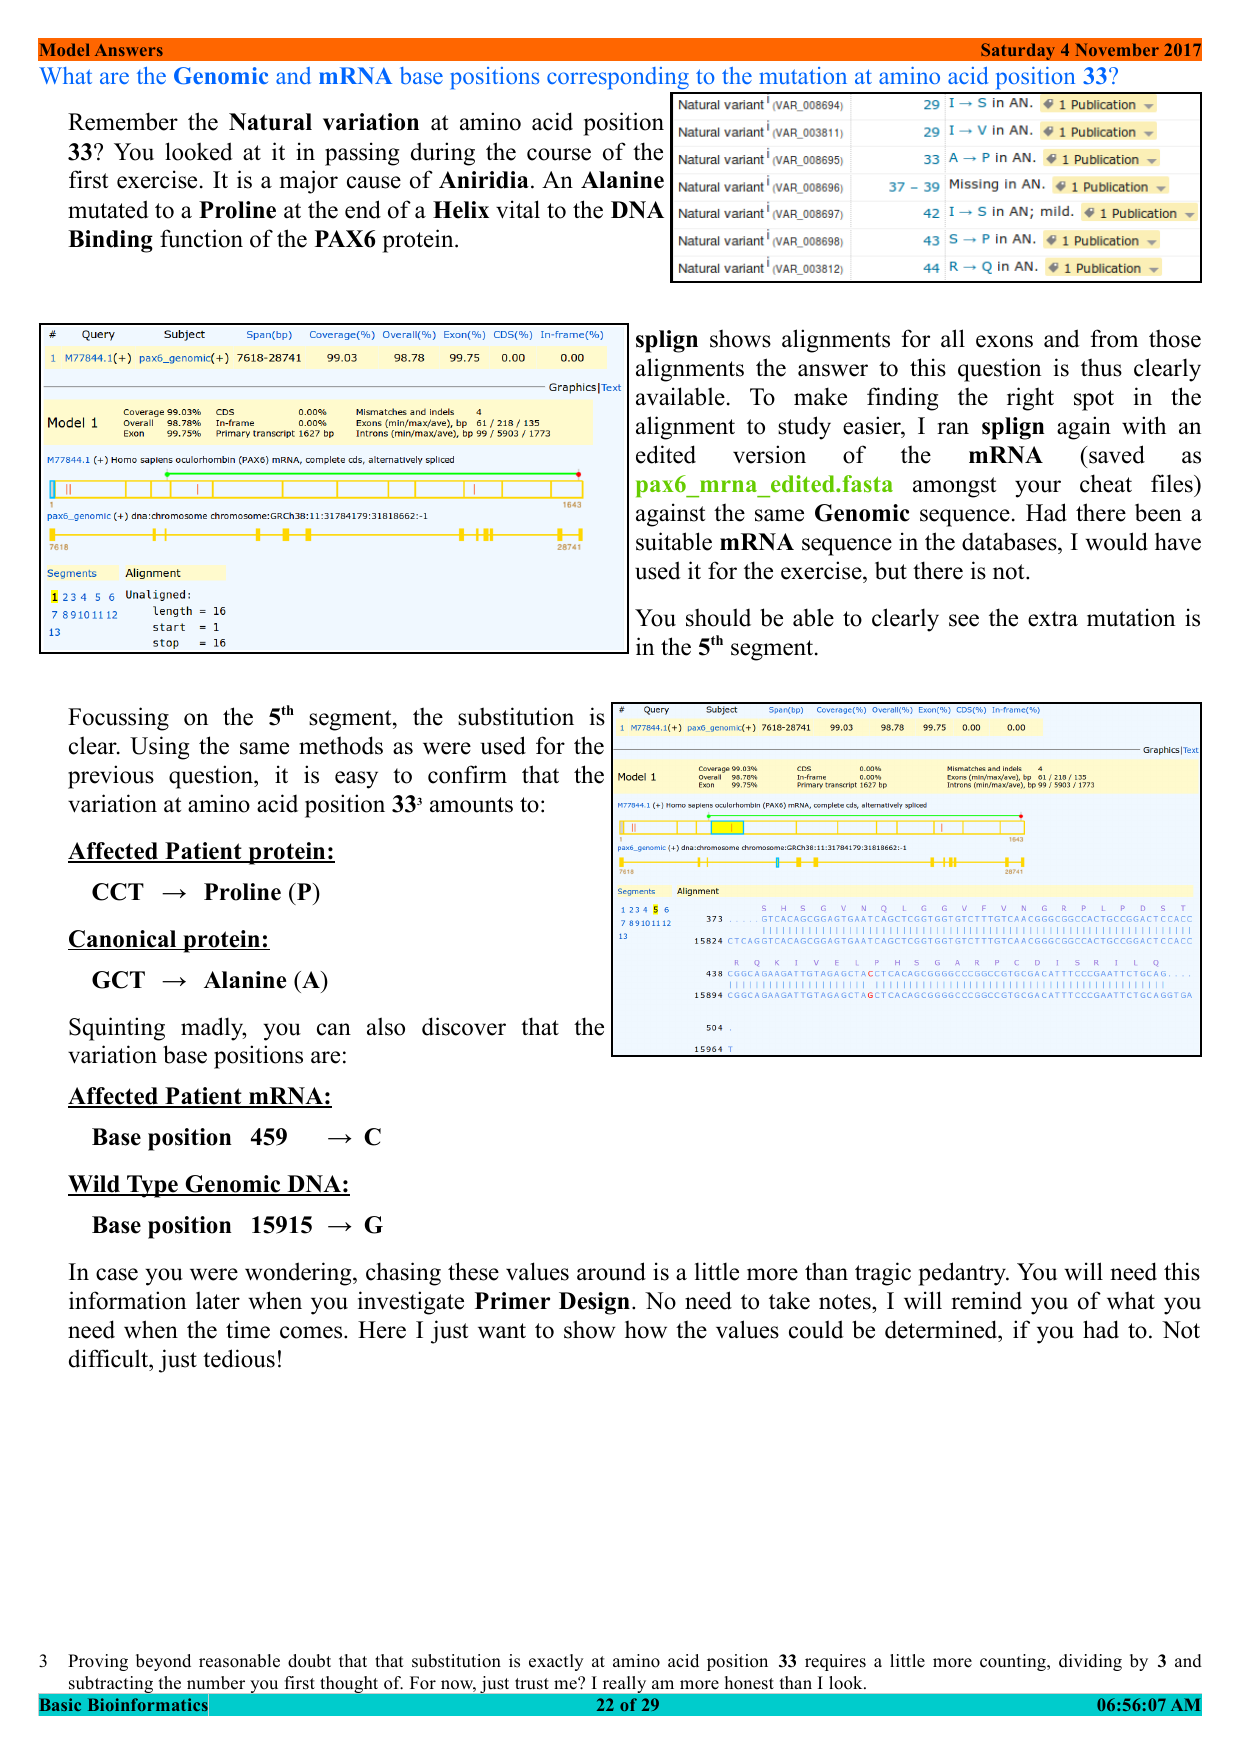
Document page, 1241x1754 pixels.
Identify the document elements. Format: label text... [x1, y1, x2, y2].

text Remember the Natural variation at amino acid position 33? You looked at it in passing during the course of the first exercise. It is a major cause of Aniridia. An Alanine mutated to a Proline at the end of a Helix vital to the DNA Binding function of the PAX6 protein. [68, 107, 670, 253]
text GCT → Alanine (A) [68, 964, 611, 994]
text Affected Patient mRNA: [68, 1081, 1202, 1110]
picture [673, 94, 1200, 281]
text Base position 15915 → G [68, 1210, 1202, 1239]
text CCT → Proline (P) [68, 877, 611, 906]
text Base position 459 → C [68, 1122, 1202, 1151]
text [41, 325, 627, 652]
text Proving beyond reasonable doubt that that substitution is exactly at amino acid position 33 requires a little more counting, dividing by 3 and subtracting the number you first thought of. For now, just trust me? I really am more honest than I look. [38, 1649, 1202, 1693]
text In case you were wondering, chasing these values around is a little more than tragic pedantry. You will need this information later when you investigate Primer Design. No need to take notes, I will remind you of what you need when the time comes. Here I just want to show how the values could be determined, if you had to. Not difficult, just tedious! [68, 1256, 1202, 1373]
text Wild Type Genomic DNA: [68, 1169, 1202, 1198]
text splign shows alignments for all exons and from those alignments the answer to this question is thus clearly available. To make finding the right spot in the alignment to study easier, I ran splign again with an edited version of the mRNA (saved as pax6_mrna_edited.fasta amongst your cheat files) against the same Genomic sequence. Had there been a suitable mRNA sequence in the databases, I would have used it for the exercise, but there is not. [629, 323, 1202, 585]
text Affected Patient protein: [68, 836, 611, 865]
text What are the Genomic and mRNA base positions corresponding to the mutation at amino acid position 33? [38, 61, 1202, 89]
text Focussing on the 5th segment, the substitution is clear. Using the same methods as were used for the previous question, it is easy to confirm that the variation at amino acid position 33 amounts to: [68, 702, 611, 818]
text You should be able to clearly see the extra mutation is in the 5th segment. [38, 603, 1202, 661]
picture [613, 704, 1200, 1055]
text Squinting madly, you can also discover that the variation base positions are: [68, 1011, 1202, 1069]
text Canonical protein: [68, 924, 611, 953]
picture [43, 327, 624, 650]
